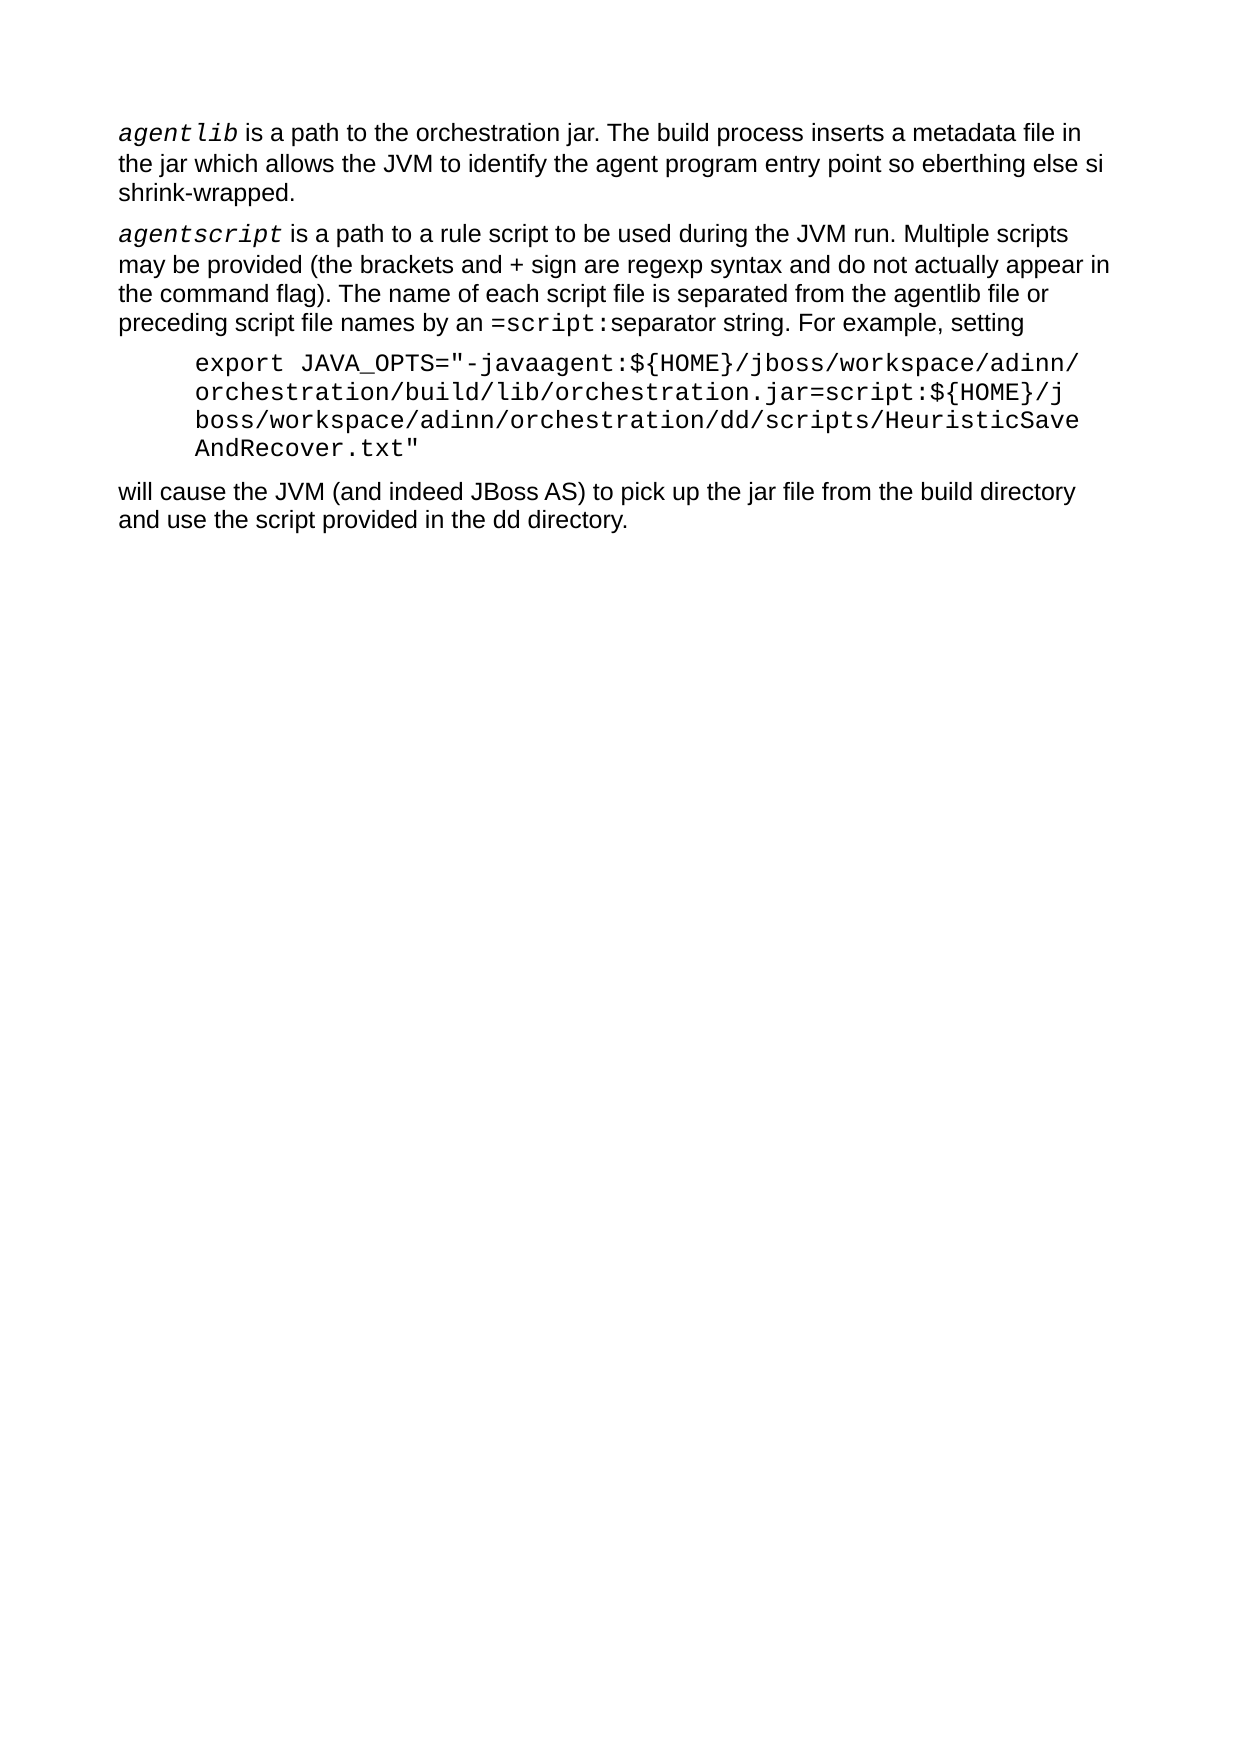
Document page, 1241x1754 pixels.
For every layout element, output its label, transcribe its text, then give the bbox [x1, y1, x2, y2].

text agentlib is a path to the orchestration jar. The build process inserts a metadata file in the jar which allows the JVM to identify the agent program entry point so eberthing else si shrink-wrapped. [118, 118, 1122, 207]
text agentscript is a path to a rule script to be used during the JVM run. Multiple scripts may be provided (the brackets and + sign are regexp syntax and do not actually appear in the command flag). The name of each script file is separated from the agentlib file or preceding script file names by an =script:separator string. For example, setting [118, 219, 1122, 338]
text will cause the JVM (and indeed JBoss AS) to pick up the jar file from the build directory and use the script provided in the dd directory. [118, 477, 1122, 534]
text export JAVA_OPTS="-javaagent:${HOME}/jboss/workspace/adinn/ orchestration/build/lib/orchestration.jar=script:${HOME}/j boss/workspace/adinn/orchestration/dd/scripts/HeuristicSave AndRecover.txt" [194, 351, 1122, 464]
